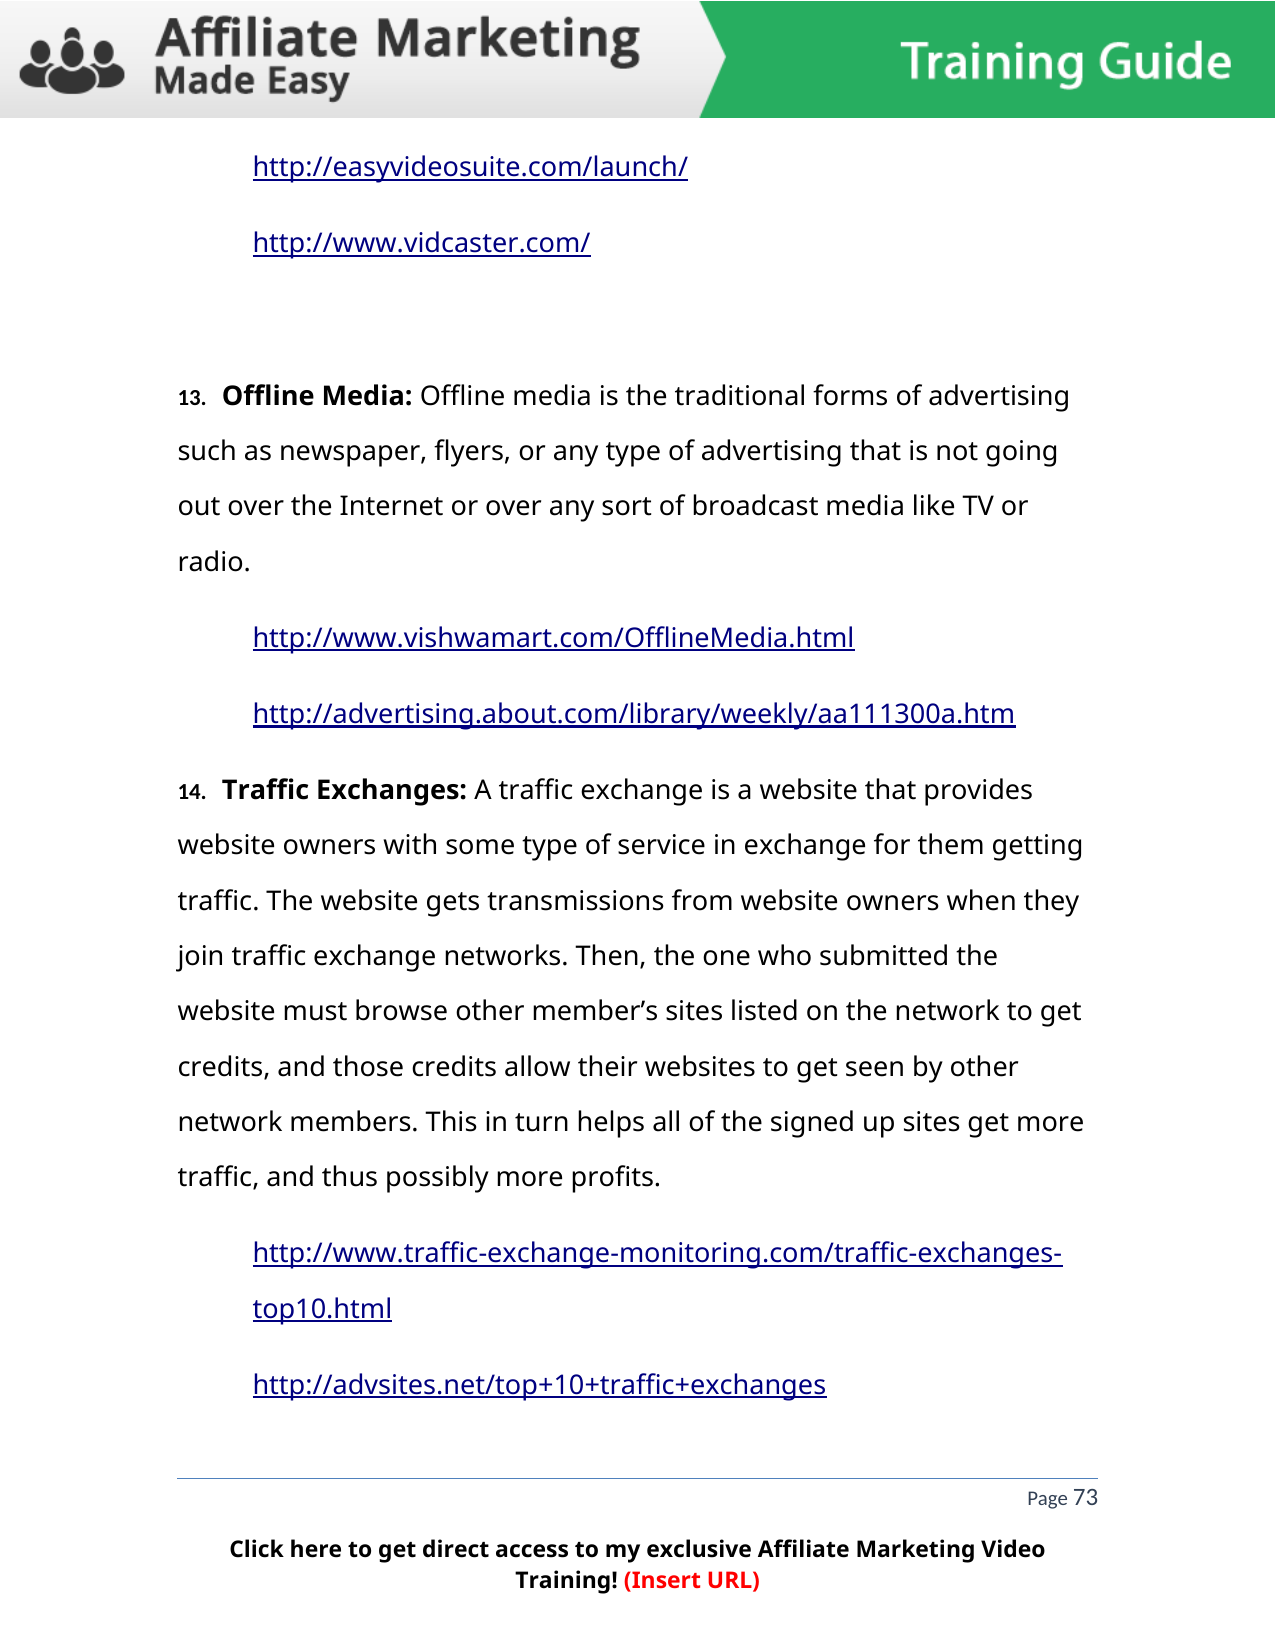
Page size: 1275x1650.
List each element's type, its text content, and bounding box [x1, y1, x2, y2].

list http://easyvideosuite.com/launch/ [252, 148, 1098, 184]
list http://www.vishwamart.com/OfflineMedia.html [252, 618, 1098, 655]
list Traffic Exchanges: A traffic exchange is a website that provides website owners with some type of service in exchange for them getting traffic. The website gets transmissions from website owners when they join traffic exchange networks. Then, the one who submitted the website must browse other member’s sites listed on the network to get credits, and those credits allow their websites to get seen by other network members. This in turn helps all of the signed up sites get more traffic, and thus possibly more profits. [177, 770, 1098, 1194]
list http://advertising.about.com/library/weekly/aa111300a.htm [252, 694, 1098, 731]
list http://www.vidcaster.com/ [252, 224, 1098, 261]
list Offline Media: Offline media is the traditional forms of advertising such as newspaper, flyers, or any type of advertising that is not going out over the Internet or over any sort of broadcast media like TV or radio. [177, 376, 1098, 579]
list http://www.traffic-exchange-monitoring.com/traffic-exchanges-top10.html [252, 1234, 1098, 1326]
list http://advsites.net/top+10+traffic+exchanges [252, 1365, 1098, 1402]
